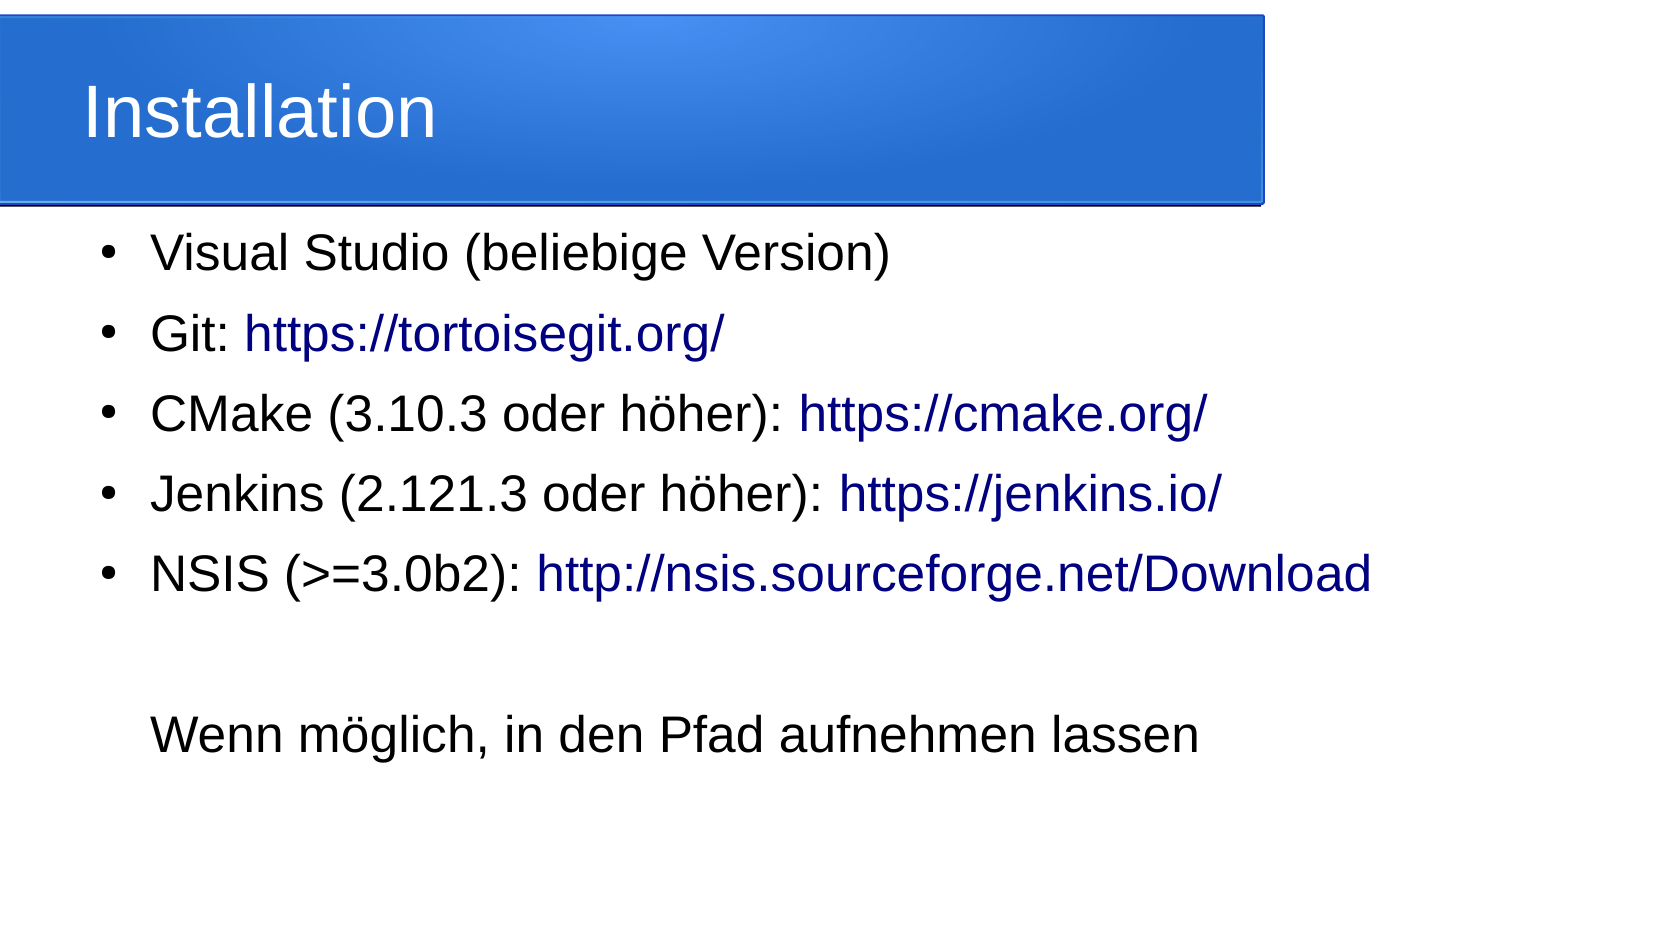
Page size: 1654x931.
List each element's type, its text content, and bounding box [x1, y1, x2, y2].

list Visual Studio (beliebige Version) Git: https://tortoisegit.org/ CMake (3.10.3 oder höher): https://cmake.org/ Jenkins (2.121.3 oder höher): https://jenkins.io/ NSIS (>=3.0b2): http://nsis.sourceforge.net/Download Wenn möglich, in den Pfad aufnehmen lassen [82, 224, 1571, 764]
title Installation [82, 35, 1235, 189]
